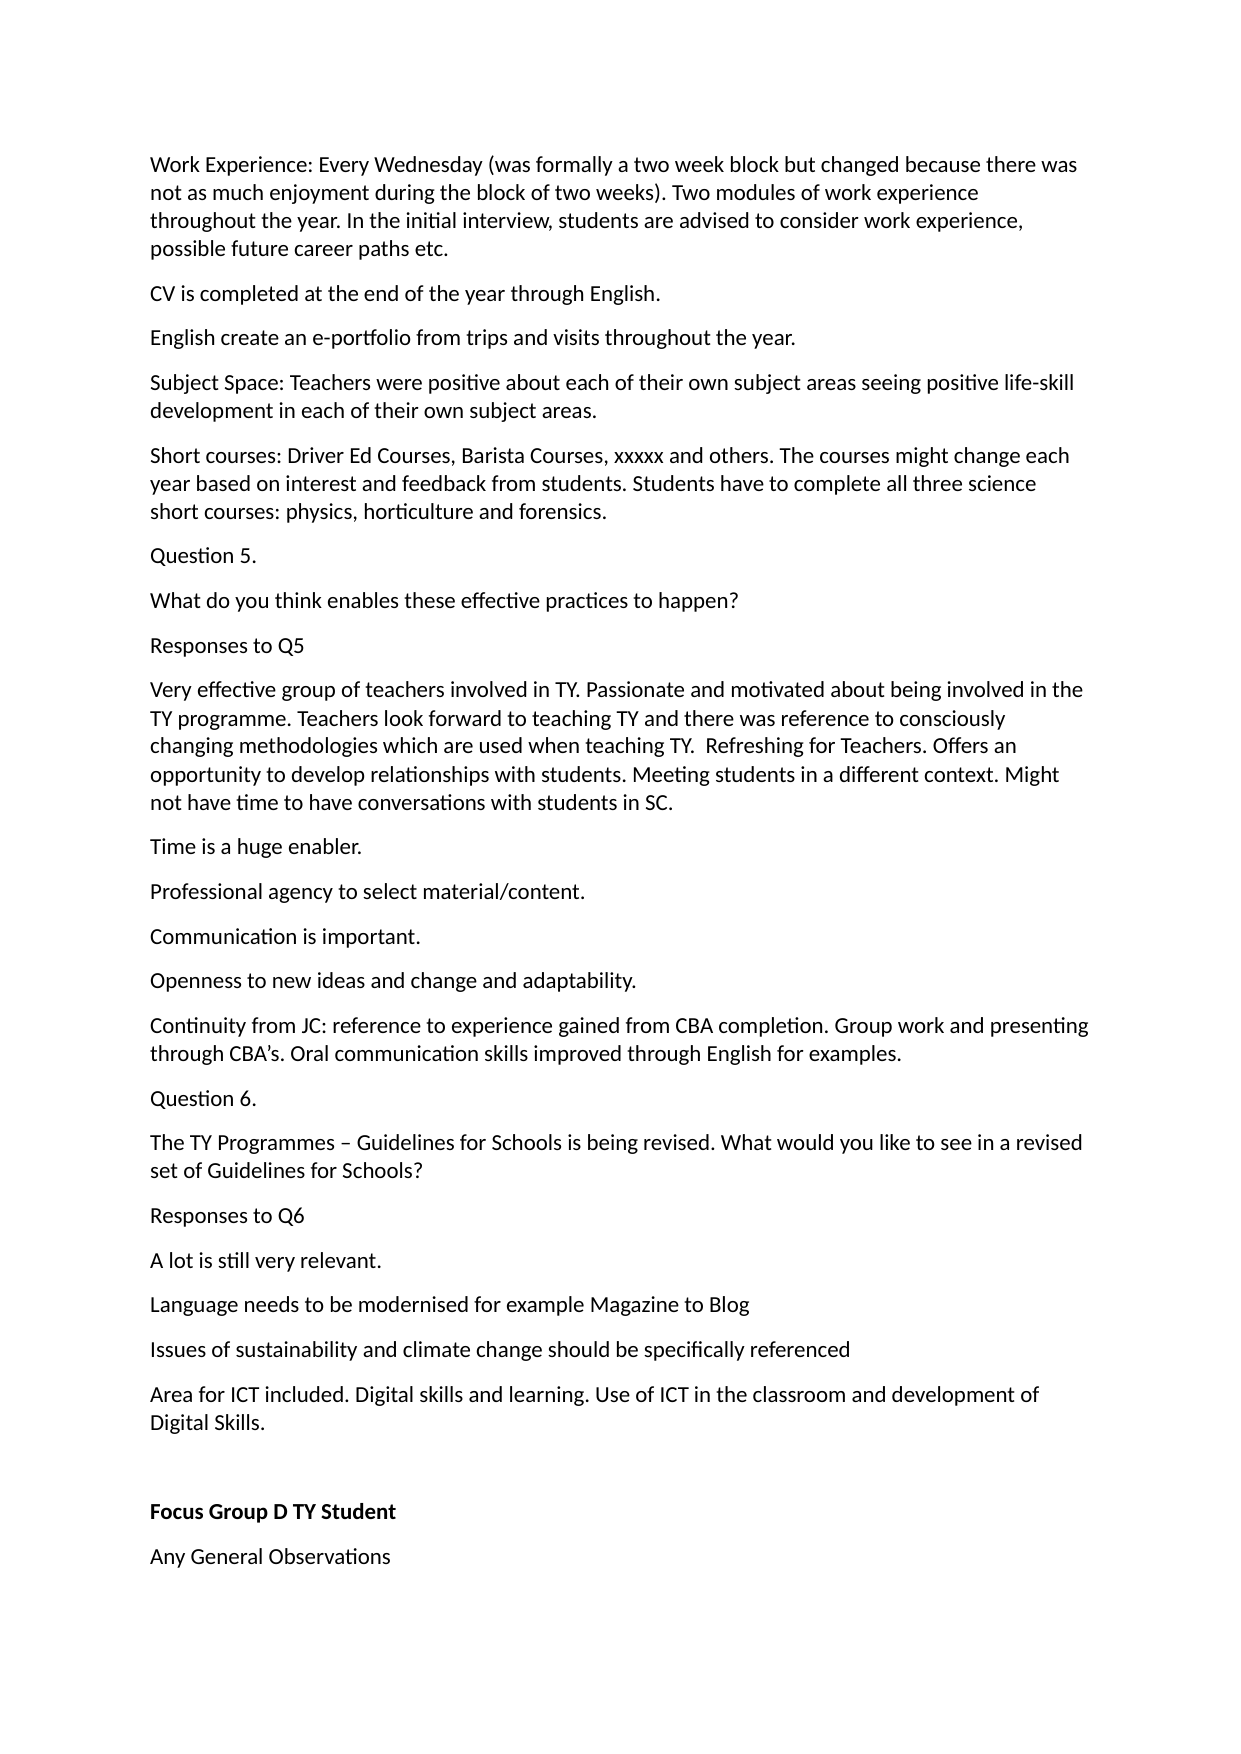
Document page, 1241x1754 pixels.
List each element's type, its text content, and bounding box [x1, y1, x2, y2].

text Short courses: Driver Ed Courses, Barista Courses, xxxxx and others. The courses might change each year based on interest and feedback from students. Students have to complete all three science short courses: physics, horticulture and forensics. [150, 441, 1090, 525]
text Professional agency to select material/content. [150, 877, 1090, 905]
text English create an e-portfolio from trips and visits throughout the year. [150, 323, 1090, 351]
text What do you think enables these effective practices to happen? [150, 586, 1090, 614]
text Time is a huge enabler. [150, 832, 1090, 860]
text Communication is important. [150, 922, 1090, 950]
text Responses to Q5 [150, 631, 1090, 659]
text The TY Programmes – Guidelines for Schools is being revised. What would you like to see in a revised set of Guidelines for Schools? [150, 1128, 1090, 1184]
text Area for ICT included. Digital skills and learning. Use of ICT in the classroom and development of Digital Skills. [150, 1380, 1090, 1436]
text Issues of sustainability and climate change should be specifically referenced [150, 1335, 1090, 1363]
text Any General Observations [150, 1542, 1090, 1570]
text CV is completed at the end of the year through English. [150, 279, 1090, 307]
text A lot is still very relevant. [150, 1246, 1090, 1274]
text Continuity from JC: reference to experience gained from CBA completion. Group work and presenting through CBA’s. Oral communication skills improved through English for examples. [150, 1011, 1090, 1067]
text Responses to Q6 [150, 1201, 1090, 1229]
text Openness to new ideas and change and adaptability. [150, 966, 1090, 994]
text Work Experience: Every Wednesday (was formally a two week block but changed because there was not as much enjoyment during the block of two weeks). Two modules of work experience throughout the year. In the initial interview, students are advised to consider work experience, possible future career paths etc. [150, 150, 1090, 262]
text Question 5. [150, 542, 1090, 569]
text Very effective group of teachers involved in TY. Passionate and motivated about being involved in the TY programme. Teachers look forward to teaching TY and there was reference to consciously changing methodologies which are used when teaching TY. Refreshing for Teachers. Offers an opportunity to develop relationships with students. Meeting students in a different context. Might not have time to have conversations with students in SC. [150, 676, 1090, 816]
text Focus Group D TY Student [150, 1497, 1090, 1525]
text Language needs to be modernised for example Magazine to Blog [150, 1291, 1090, 1319]
text Question 6. [150, 1084, 1090, 1112]
text Subject Space: Teachers were positive about each of their own subject areas seeing positive life-skill development in each of their own subject areas. [150, 368, 1090, 424]
